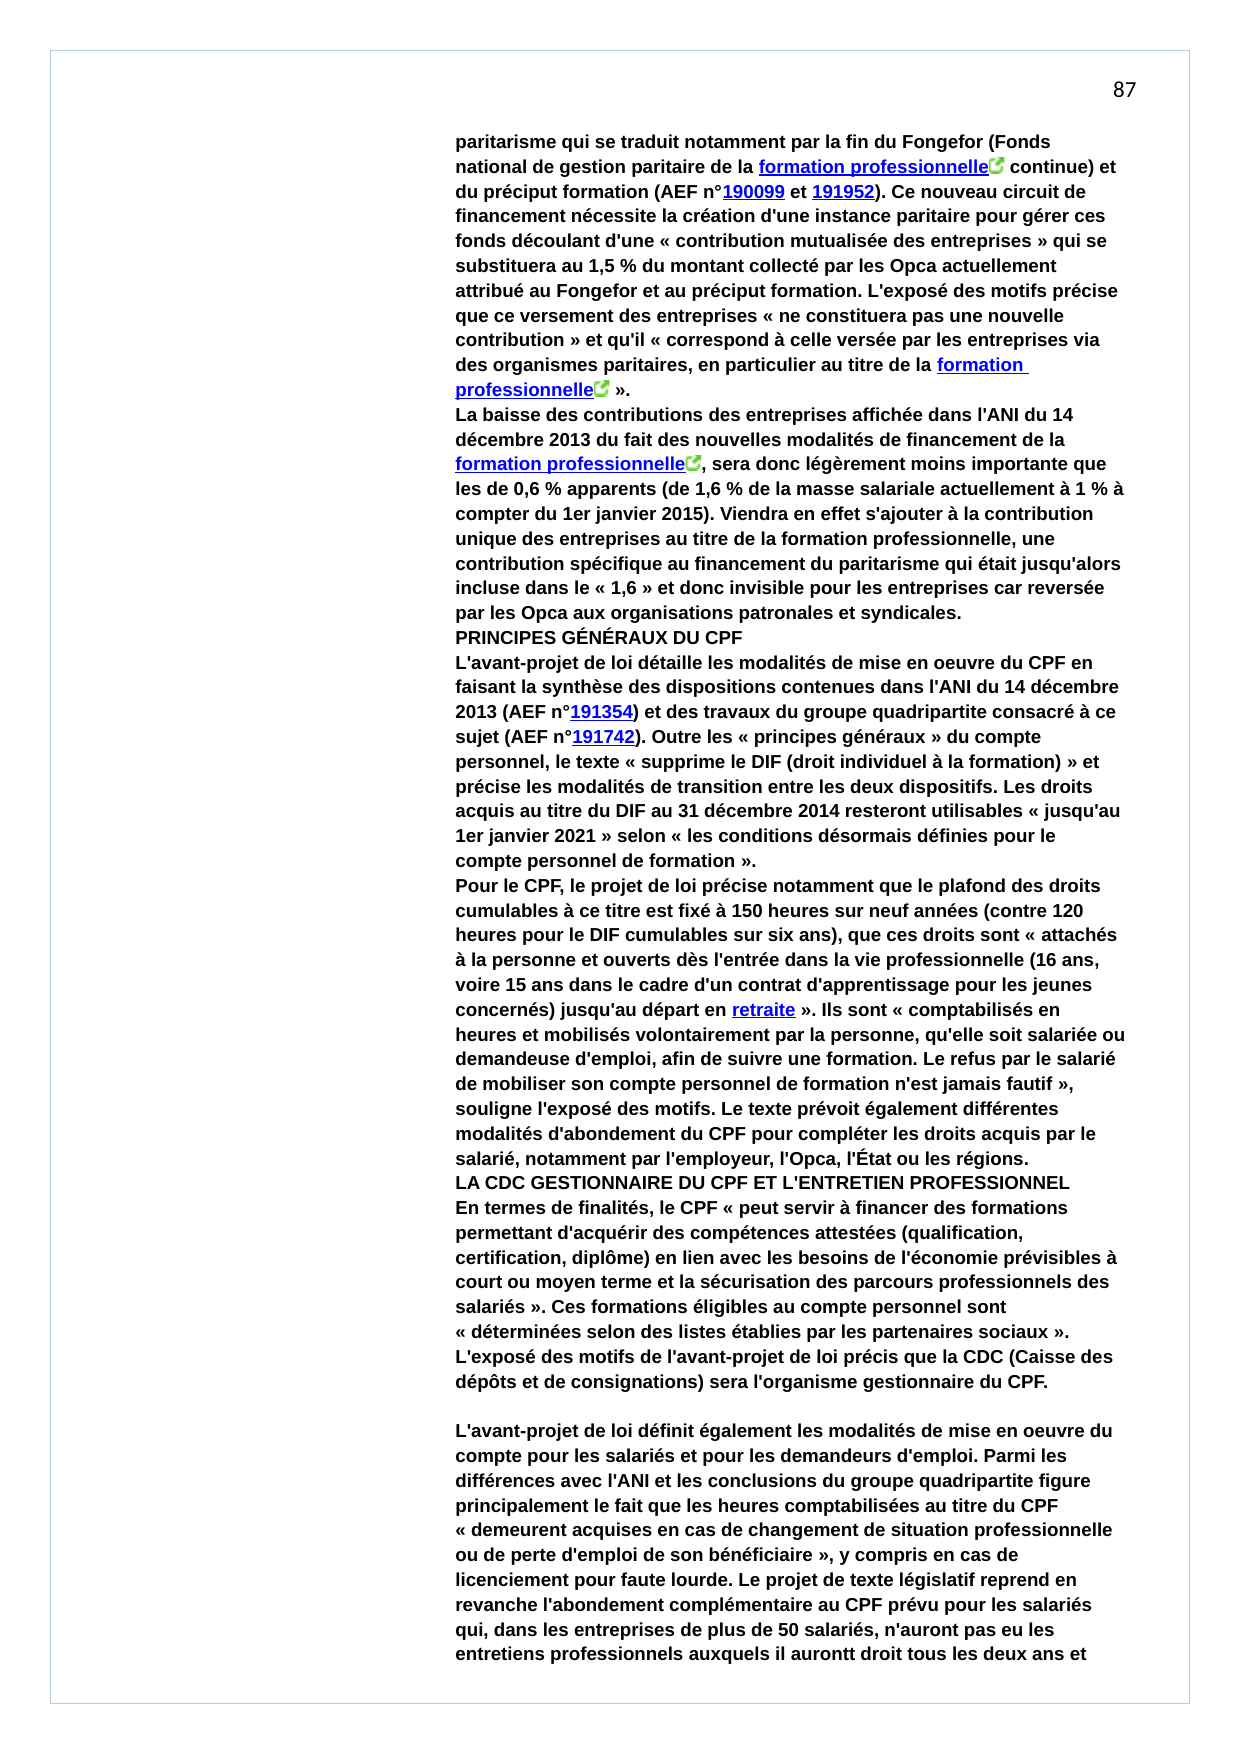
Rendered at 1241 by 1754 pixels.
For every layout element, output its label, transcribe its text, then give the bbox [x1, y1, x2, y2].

picture [593, 380, 610, 397]
picture [988, 157, 1005, 174]
picture [685, 455, 702, 471]
table_cell [193, 131, 444, 1665]
table_cell paritarisme qui se traduit notamment par la fin du Fongefor (Fonds national de gestion paritaire de la formation professionnelle continue) et du préciput formation (AEF n°190099 et 191952). Ce nouveau circuit de financement nécessite la création d'une instance paritaire pour gérer ces fonds découlant d'une « contribution mutualisée des entreprises » qui se substituera au 1,5 % du montant collecté par les Opca actuellement attribué au Fongefor et au préciput formation. L'exposé des motifs précise que ce versement des entreprises « ne constituera pas une nouvelle contribution » et qu'il « correspond à celle versée par les entreprises via des organismes paritaires, en particulier au titre de la formation professionnelle ». La baisse des contributions des entreprises affichée dans l'ANI du 14 décembre 2013 du fait des nouvelles modalités de financement de la formation professionnelle, sera donc légèrement moins importante que les de 0,6 % apparents (de 1,6 % de la masse salariale actuellement à 1 % à compter du 1er janvier 2015). Viendra en effet s'ajouter à la contribution unique des entreprises au titre de la formation professionnelle, une contribution spécifique au financement du paritarisme qui était jusqu'alors incluse dans le « 1,6 » et donc invisible pour les entreprises car reversée par les Opca aux organisations patronales et syndicales. PRINCIPES GÉNÉRAUX DU CPF L'avant-projet de loi détaille les modalités de mise en oeuvre du CPF en faisant la synthèse des dispositions contenues dans l'ANI du 14 décembre 2013 (AEF n°191354) et des travaux du groupe quadripartite consacré à ce sujet (AEF n°191742). Outre les « principes généraux » du compte personnel, le texte « supprime le DIF (droit individuel à la formation) » et précise les modalités de transition entre les deux dispositifs. Les droits acquis au titre du DIF au 31 décembre 2014 resteront utilisables « jusqu'au 1er janvier 2021 » selon « les conditions désormais définies pour le compte personnel de formation ». Pour le CPF, le projet de loi précise notamment que le plafond des droits cumulables à ce titre est fixé à 150 heures sur neuf années (contre 120 heures pour le DIF cumulables sur six ans), que ces droits sont « attachés à la personne et ouverts dès l'entrée dans la vie professionnelle (16 ans, voire 15 ans dans le cadre d'un contrat d'apprentissage pour les jeunes concernés) jusqu'au départ en retraite ». Ils sont « comptabilisés en heures et mobilisés volontairement par la personne, qu'elle soit salariée ou demandeuse d'emploi, afin de suivre une formation. Le refus par le salarié de mobiliser son compte personnel de formation n'est jamais fautif », souligne l'exposé des motifs. Le texte prévoit également différentes modalités d'abondement du CPF pour compléter les droits acquis par le salarié, notamment par l'employeur, l'Opca, l'État ou les régions. LA CDC GESTIONNAIRE DU CPF ET L'ENTRETIEN PROFESSIONNEL En termes de finalités, le CPF « peut servir à financer des formations permettant d'acquérir des compétences attestées (qualification, certification, diplôme) en lien avec les besoins de l'économie prévisibles à court ou moyen terme et la sécurisation des parcours professionnels des salariés ». Ces formations éligibles au compte personnel sont « déterminées selon des listes établies par les partenaires sociaux ». L'exposé des motifs de l'avant-projet de loi précis que la CDC (Caisse des dépôts et de consignations) sera l'organisme gestionnaire du CPF. L'avant-projet de loi définit également les modalités de mise en oeuvre du compte pour les salariés et pour les demandeurs d'emploi. Parmi les différences avec l'ANI et les conclusions du groupe quadripartite figure principalement le fait que les heures comptabilisées au titre du CPF « demeurent acquises en cas de changement de situation professionnelle ou de perte d'emploi de son bénéficiaire », y compris en cas de licenciement pour faute lourde. Le projet de texte législatif reprend en revanche l'abondement complémentaire au CPF prévu pour les salariés qui, dans les entreprises de plus de 50 salariés, n'auront pas eu les entretiens professionnels auxquels il aurontt droit tous les deux ans et [444, 131, 1138, 1665]
